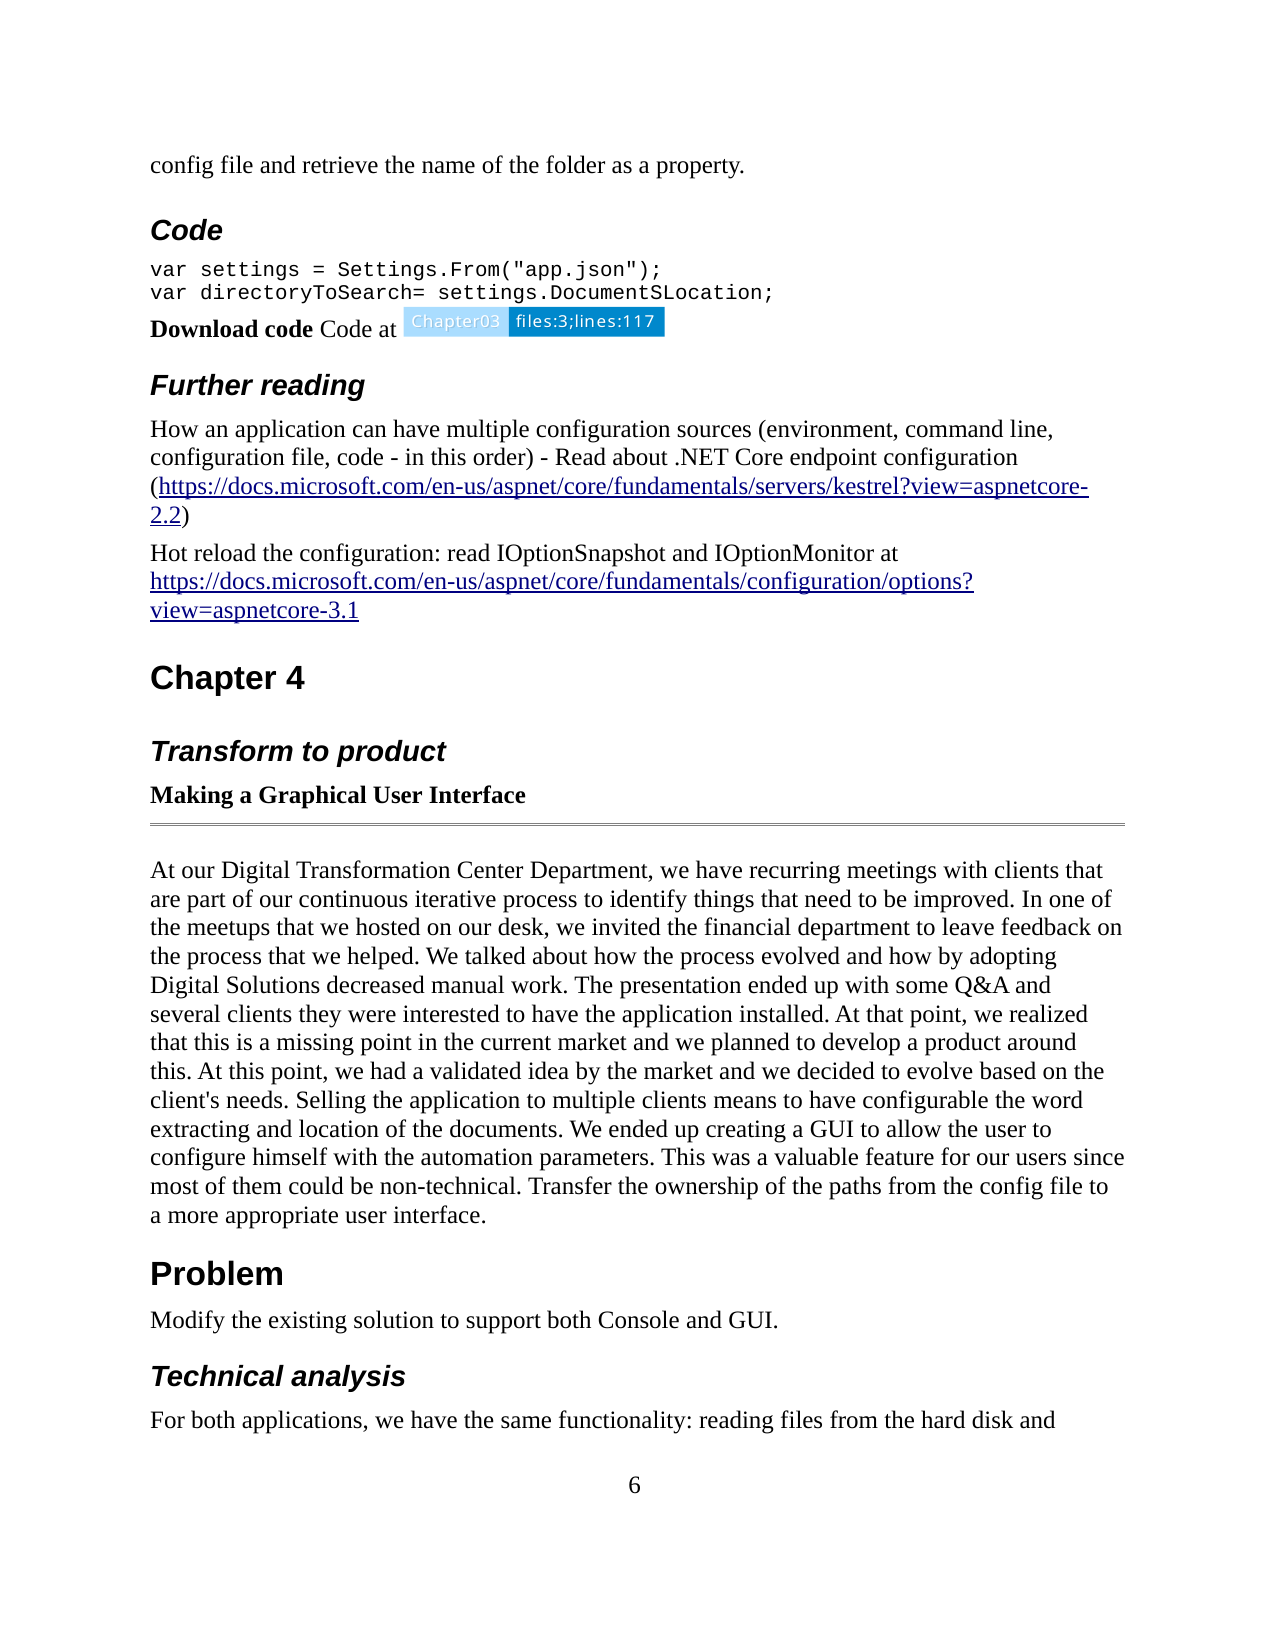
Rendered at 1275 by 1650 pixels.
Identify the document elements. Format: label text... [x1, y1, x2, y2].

text Making a Graphical User Interface [150, 780, 1125, 809]
subtitle Chapter 4 [150, 658, 1125, 697]
subtitle Transform to product [150, 734, 1125, 768]
text config file and retrieve the name of the folder as a property. [150, 150, 1125, 179]
text Download code Code at [150, 306, 1125, 343]
subtitle Code [150, 213, 1125, 246]
subtitle Technical analysis [150, 1359, 1125, 1392]
text Modify the existing solution to support both Console and GUI. [150, 1305, 1125, 1334]
text For both applications, we have the same functionality: reading files from the hard disk and [150, 1405, 1125, 1433]
text How an application can have multiple configuration sources (environment, command line, configuration file, code - in this order) - Read about .NET Core endpoint configuration (https://docs.microsoft.com/en-us/aspnet/core/fundamentals/servers/kestrel?view=aspnetcore-2.2) [150, 414, 1125, 529]
text Hot reload the configuration: read IOptionSnapshot and IOptionMonitor at https://docs.microsoft.com/en-us/aspnet/core/fundamentals/configuration/options?view=aspnetcore-3.1 [150, 538, 1125, 624]
subtitle Problem [150, 1254, 1125, 1292]
subtitle Further reading [150, 368, 1125, 401]
text var settings = Settings.From("app.json"); [150, 259, 1125, 282]
text At our Digital Transformation Center Department, we have recurring meetings with clients that are part of our continuous iterative process to identify things that need to be improved. In one of the meetups that we hosted on our desk, we invited the financial department to leave feedback on the process that we helped. We talked about how the process evolved and how by adopting Digital Solutions decreased manual work. The presentation ended up with some Q&A and several clients they were interested to have the application installed. At that point, we realized that this is a missing point in the current market and we planned to develop a product around this. At this point, we had a validated idea by the market and we decided to evolve based on the client's needs. Selling the application to multiple clients means to have configurable the word extracting and location of the documents. We ended up creating a GUI to allow the user to configure himself with the automation parameters. This was a valuable feature for our users since most of them could be non-technical. Transfer the ownership of the paths from the config file to a more appropriate user interface. [150, 855, 1125, 1229]
text var directoryToSearch= settings.DocumentSLocation; [150, 282, 1125, 306]
